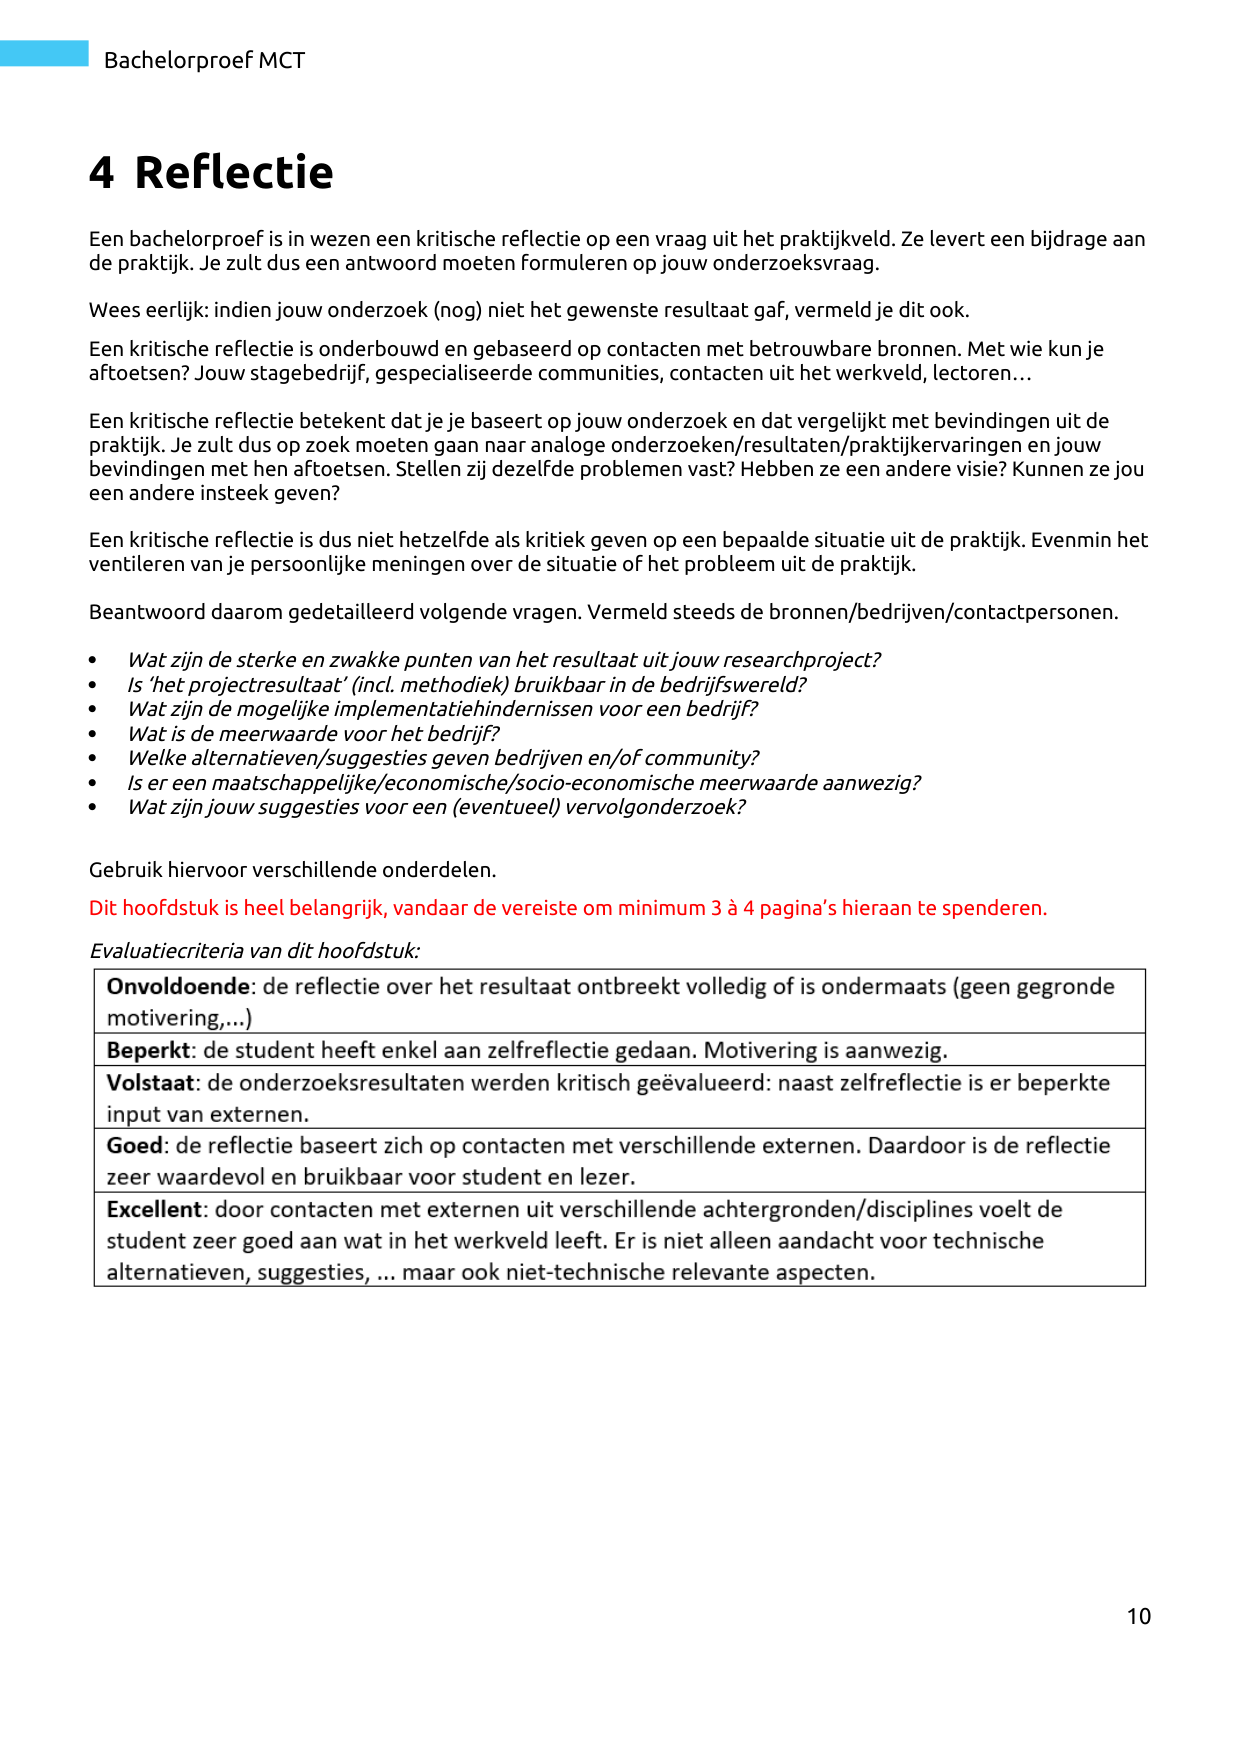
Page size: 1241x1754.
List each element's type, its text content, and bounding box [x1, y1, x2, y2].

list Welke alternatieven/suggesties geven bedrijven en/of community? [89, 746, 1152, 770]
text Een bachelorproef is in wezen een kritische reflectie op een vraag uit het praktijkveld. Ze levert een bijdrage aan de praktijk. Je zult dus een antwoord moeten formuleren op jouw onderzoeksvraag. [89, 226, 1152, 274]
text Een kritische reflectie is onderbouwd en gebaseerd op contacten met betrouwbare bronnen. Met wie kun je aftoetsen? Jouw stagebedrijf, gespecialiseerde communities, contacten uit het werkveld, lectoren… [89, 336, 1152, 384]
text Gebruik hiervoor verschillende onderdelen. [89, 857, 1152, 881]
list Wat is de meerwaarde voor het bedrijf? [89, 721, 1152, 746]
list Is ‘het projectresultaat’ (incl. methodiek) bruikbaar in de bedrijfswereld? [89, 672, 1152, 697]
text Een kritische reflectie betekent dat je je baseert op jouw onderzoek en dat vergelijkt met bevindingen uit de praktijk. Je zult dus op zoek moeten gaan naar analoge onderzoeken/resultaten/praktijkervaringen en jouw bevindingen met hen aftoetsen. Stellen zij dezelfde problemen vast? Hebben ze een andere visie? Kunnen ze jou een andere insteek geven? [89, 408, 1152, 504]
text Dit hoofdstuk is heel belangrijk, vandaar de vereiste om minimum 3 à 4 pagina’s hieraan te spenderen. [89, 896, 1152, 920]
text Beantwoord daarom gedetailleerd volgende vragen. Vermeld steeds de bronnen/bedrijven/contactpersonen. [89, 600, 1152, 624]
list Wat zijn de sterke en zwakke punten van het resultaat uit jouw researchproject? [89, 648, 1152, 672]
text Evaluatiecriteria van dit hoofdstuk: [89, 938, 1152, 964]
subtitle Reflectie [89, 144, 1152, 197]
list Is er een maatschappelijke/economische/socio-economische meerwaarde aanwezig? [89, 770, 1152, 794]
list Wat zijn de mogelijke implementatiehindernissen voor een bedrijf? [89, 697, 1152, 721]
text Wees eerlijk: indien jouw onderzoek (nog) niet het gewenste resultaat gaf, vermeld je dit ook. [89, 298, 1152, 322]
list Wat zijn jouw suggesties voor een (eventueel) vervolgonderzoek? [89, 794, 1152, 819]
picture [88, 964, 1152, 1295]
text Een kritische reflectie is dus niet hetzelfde als kritiek geven op een bepaalde situatie uit de praktijk. Evenmin het ventileren van je persoonlijke meningen over de situatie of het probleem uit de praktijk. [89, 528, 1152, 576]
